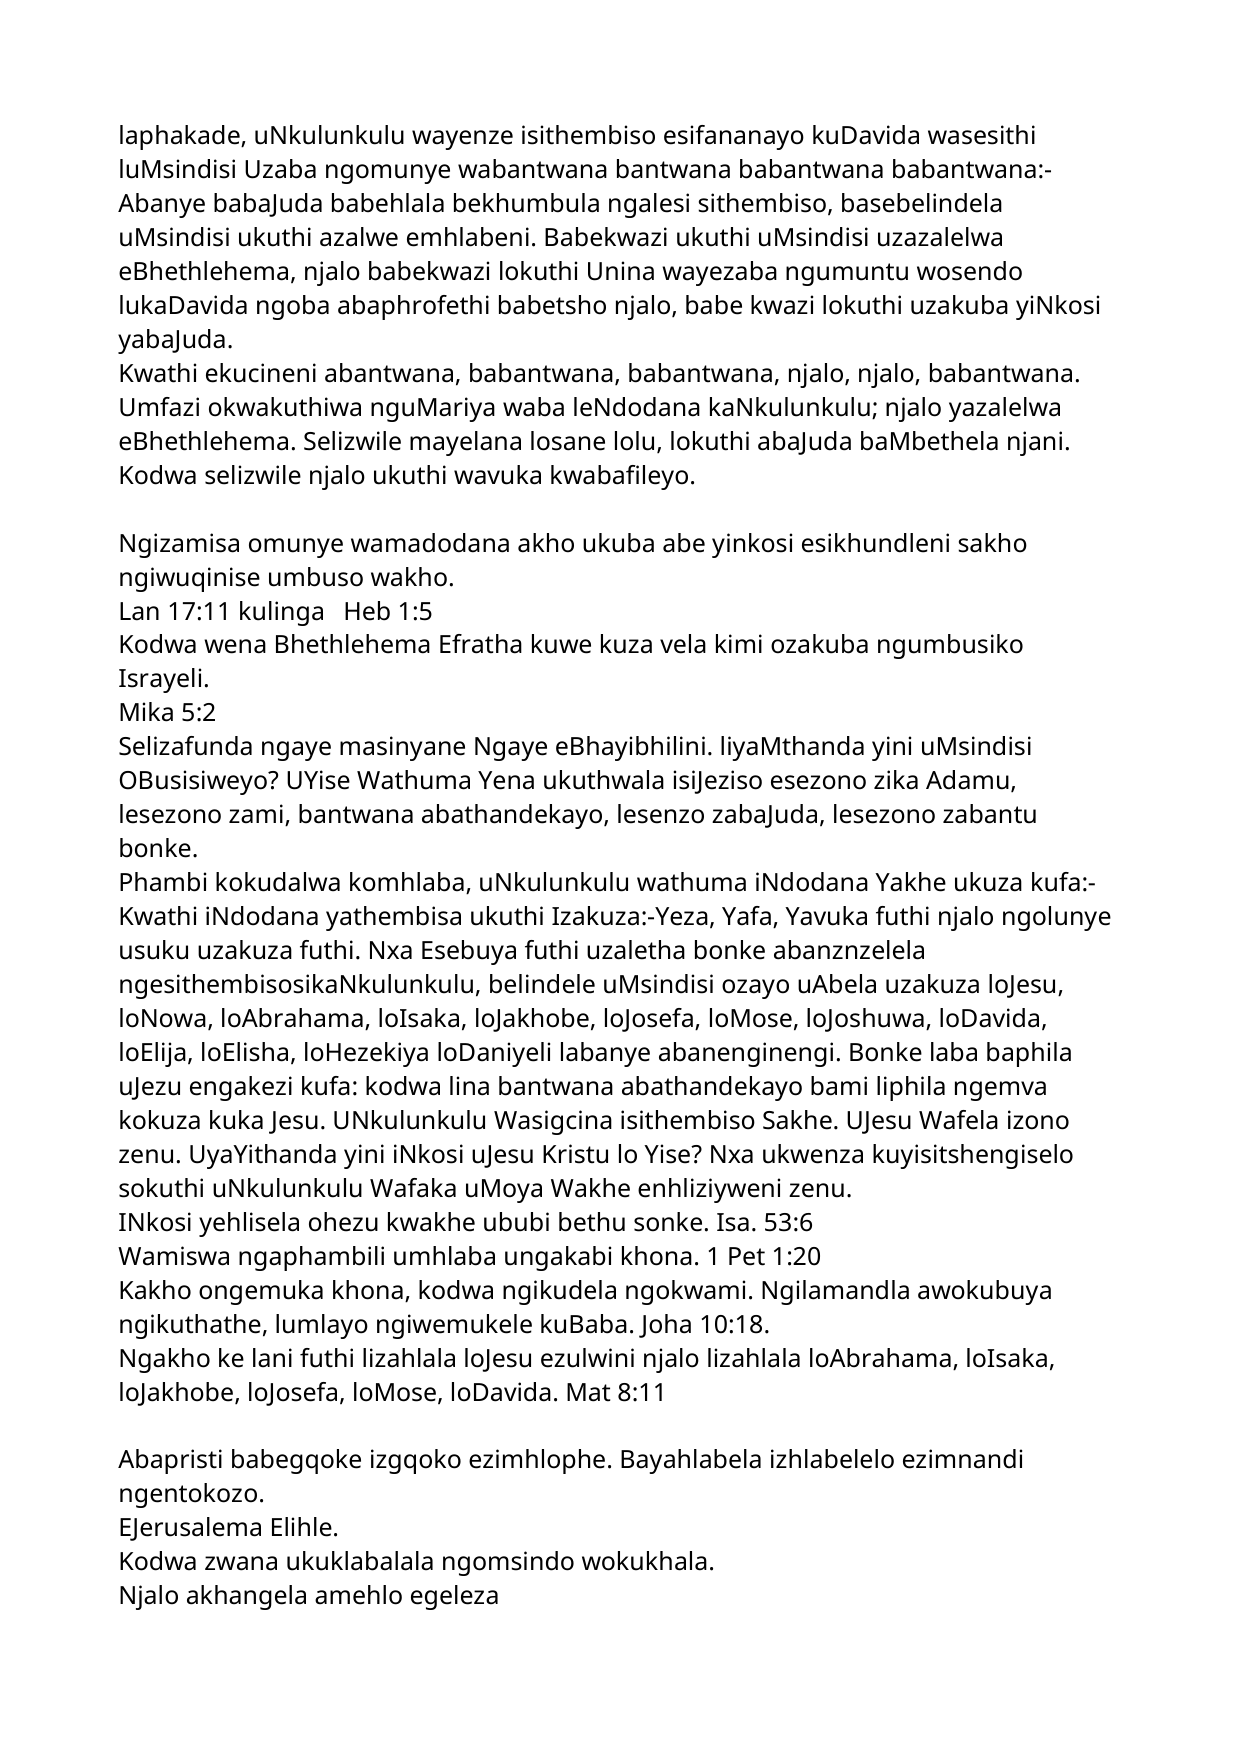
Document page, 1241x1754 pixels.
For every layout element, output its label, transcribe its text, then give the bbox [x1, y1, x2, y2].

text Kakho ongemuka khona, kodwa ngikudela ngokwami. Ngilamandla awokubuya ngikuthathe, lumlayo ngiwemukele kuBaba. Joha 10:18. [118, 1273, 1122, 1341]
text Njalo akhangela amehlo egeleza [118, 1578, 1122, 1612]
text Phambi kokudalwa komhlaba, uNkulunkulu wathuma iNdodana Yakhe ukuza kufa:- Kwathi iNdodana yathembisa ukuthi Izakuza:-Yeza, Yafa, Yavuka futhi njalo ngolunye usuku uzakuza futhi. Nxa Esebuya futhi uzaletha bonke abanznzelela ngesithembisosikaNkulunkulu, belindele uMsindisi ozayo uAbela uzakuza loJesu, loNowa, loAbrahama, loIsaka, loJakhobe, loJosefa, loMose, loJoshuwa, loDavida, loElija, loElisha, loHezekiya loDaniyeli labanye abanenginengi. Bonke laba baphila uJezu engakezi kufa: kodwa lina bantwana abathandekayo bami liphila ngemva kokuza kuka Jesu. UNkulunkulu Wasigcina isithembiso Sakhe. UJesu Wafela izono zenu. UyaYithanda yini iNkosi uJesu Kristu lo Yise? Nxa ukwenza kuyisitshengiselo sokuthi uNkulunkulu Wafaka uMoya Wakhe enhliziyweni zenu. [118, 865, 1122, 1205]
text Wamiswa ngaphambili umhlaba ungakabi khona. 1 Pet 1:20 [118, 1239, 1122, 1273]
text Ngizamisa omunye wamadodana akho ukuba abe yinkosi esikhundleni sakho ngiwuqinise umbuso wakho. [118, 526, 1122, 593]
text Selizafunda ngaye masinyane Ngaye eBhayibhilini. liyaMthanda yini uMsindisi OBusisiweyo? UYise Wathuma Yena ukuthwala isiJeziso esezono zika Adamu, lesezono zami, bantwana abathandekayo, lesenzo zabaJuda, lesezono zabantu bonke. [118, 729, 1122, 865]
text Abapristi babegqoke izgqoko ezimhlophe. Bayahlabela izhlabelelo ezimnandi ngentokozo. [118, 1442, 1122, 1510]
text Lan 17:11 kulinga Heb 1:5 [118, 593, 1122, 627]
text Ngakho ke lani futhi lizahlala loJesu ezulwini njalo lizahlala loAbrahama, loIsaka, loJakhobe, loJosefa, loMose, loDavida. Mat 8:11 [118, 1341, 1122, 1408]
text laphakade, uNkulunkulu wayenze isithembiso esifananayo kuDavida wasesithi luMsindisi Uzaba ngomunye wabantwana bantwana babantwana babantwana:- Abanye babaJuda babehlala bekhumbula ngalesi sithembiso, basebelindela uMsindisi ukuthi azalwe emhlabeni. Babekwazi ukuthi uMsindisi uzazalelwa eBhethlehema, njalo babekwazi lokuthi Unina wayezaba ngumuntu wosendo lukaDavida ngoba abaphrofethi babetsho njalo, babe kwazi lokuthi uzakuba yiNkosi yabaJuda. [118, 118, 1122, 356]
text INkosi yehlisela ohezu kwakhe ububi bethu sonke. Isa. 53:6 [118, 1205, 1122, 1239]
text Mika 5:2 [118, 695, 1122, 729]
text Kodwa wena Bhethlehema Efratha kuwe kuza vela kimi ozakuba ngumbusiko Israyeli. [118, 627, 1122, 695]
text EJerusalema Elihle. [118, 1510, 1122, 1544]
text Kwathi ekucineni abantwana, babantwana, babantwana, njalo, njalo, babantwana. Umfazi okwakuthiwa nguMariya waba leNdodana kaNkulunkulu; njalo yazalelwa eBhethlehema. Selizwile mayelana losane lolu, lokuthi abaJuda baMbethela njani. Kodwa selizwile njalo ukuthi wavuka kwabafileyo. [118, 356, 1122, 492]
text Kodwa zwana ukuklabalala ngomsindo wokukhala. [118, 1544, 1122, 1578]
